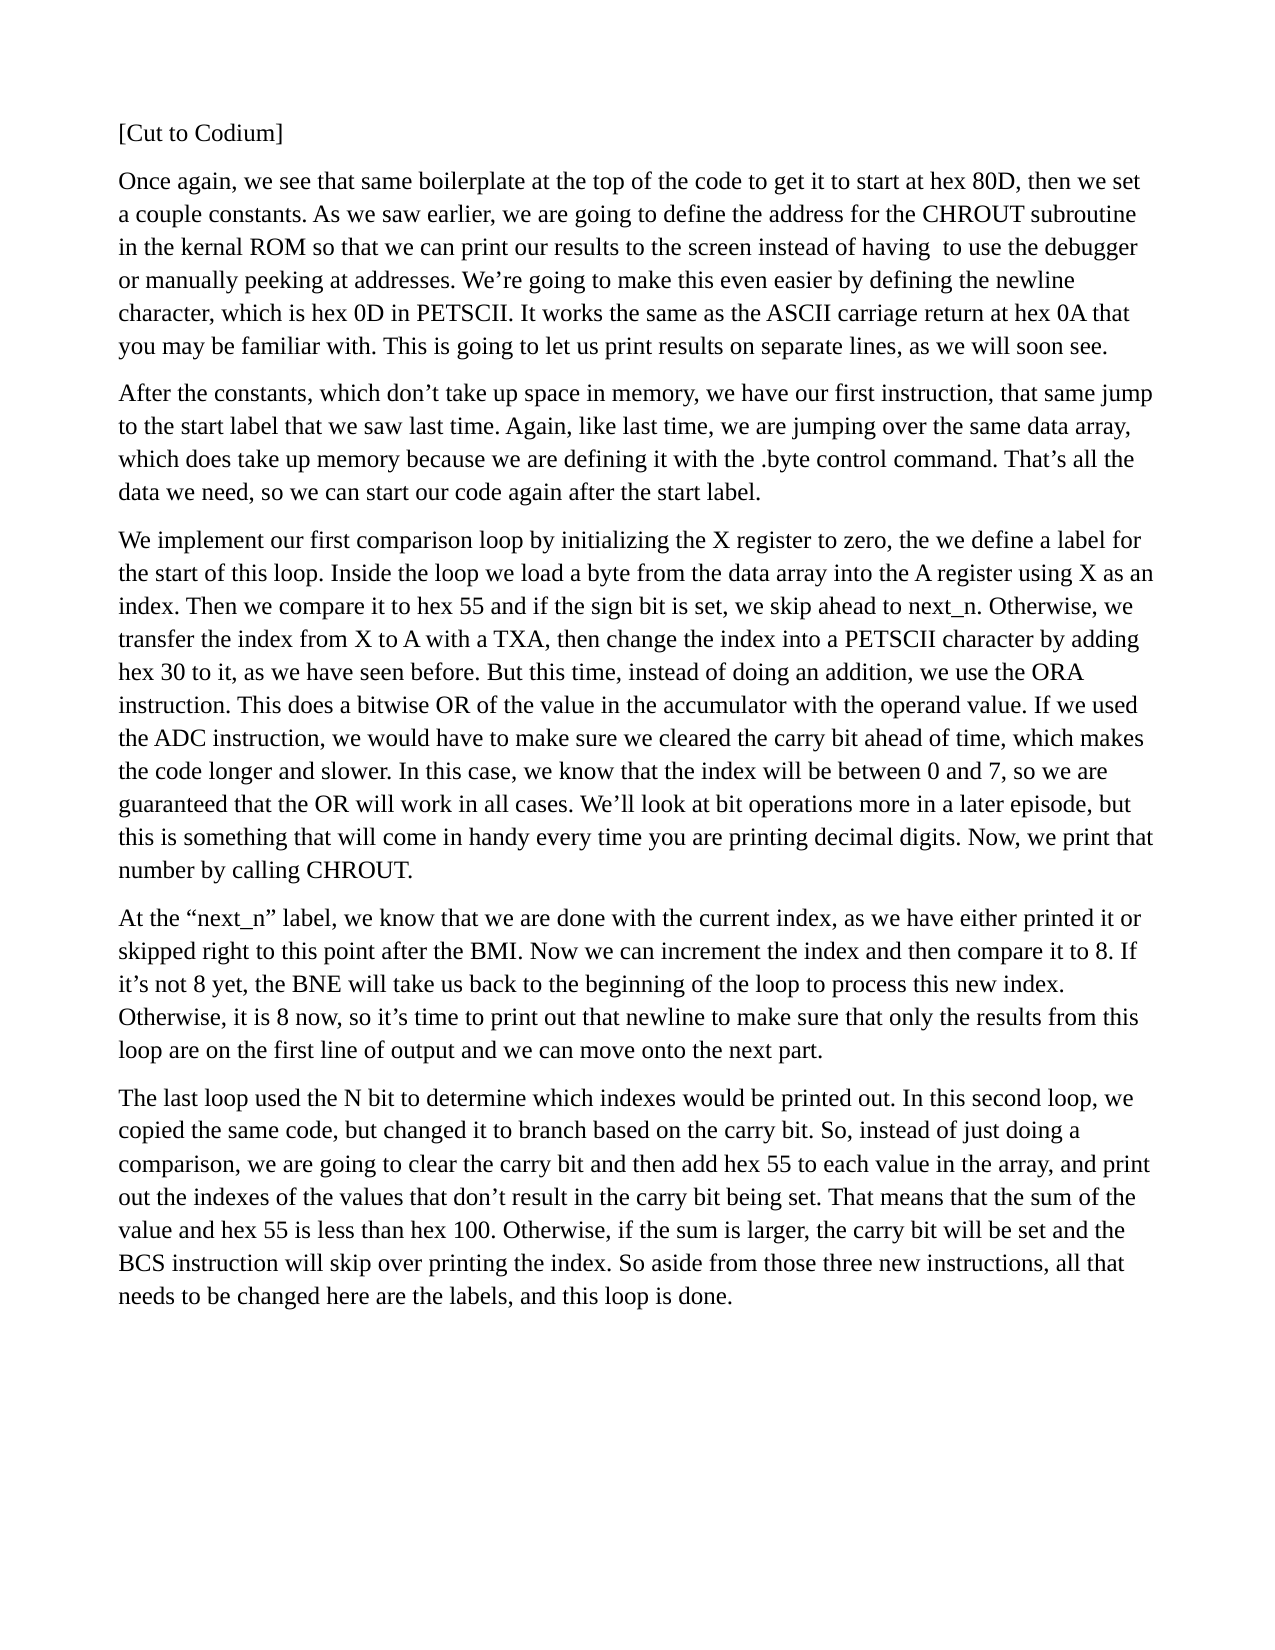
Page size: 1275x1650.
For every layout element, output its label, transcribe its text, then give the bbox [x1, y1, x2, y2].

text At the “next_n” label, we know that we are done with the current index, as we have either printed it or skipped right to this point after the BMI. Now we can increment the index and then compare it to 8. If it’s not 8 yet, the BNE will take us back to the beginning of the loop to process this new index. Otherwise, it is 8 now, so it’s time to print out that newline to make sure that only the results from this loop are on the first line of output and we can move onto the next part. [118, 903, 1157, 1064]
text We implement our first comparison loop by initializing the X register to zero, the we define a label for the start of this loop. Inside the loop we load a byte from the data array into the A register using X as an index. Then we compare it to hex 55 and if the sign bit is set, we skip ahead to next_n. Otherwise, we transfer the index from X to A with a TXA, then change the index into a PETSCII character by adding hex 30 to it, as we have seen before. But this time, instead of doing an addition, we use the ORA instruction. This does a bitwise OR of the value in the accumulator with the operand value. If we used the ADC instruction, we would have to make sure we cleared the carry bit ahead of time, which makes the code longer and slower. In this case, we know that the index will be between 0 and 7, so we are guaranteed that the OR will work in all cases. We’ll look at bit operations more in a later episode, but this is something that will come in handy every time you are printing decimal digits. Now, we print that number by calling CHROUT. [118, 525, 1157, 884]
text After the constants, which don’t take up space in memory, we have our first instruction, that same jump to the start label that we saw last time. Again, like last time, we are jumping over the same data array, which does take up memory because we are defining it with the .byte control command. That’s all the data we need, so we can start our code again after the start label. [118, 378, 1157, 506]
text Once again, we see that same boilerplate at the top of the code to get it to start at hex 80D, then we set a couple constants. As we saw earlier, we are going to define the address for the CHROUT subroutine in the kernal ROM so that we can print our results to the screen instead of having to use the debugger or manually peeking at addresses. We’re going to make this even easier by defining the newline character, which is hex 0D in PETSCII. It works the same as the ASCII carriage return at hex 0A that you may be familiar with. This is going to let us print results on separate lines, as we will soon see. [118, 166, 1157, 359]
text [Cut to Codium] [118, 118, 1157, 147]
text The last loop used the N bit to determine which indexes would be printed out. In this second loop, we copied the same code, but changed it to branch based on the carry bit. So, instead of just doing a comparison, we are going to clear the carry bit and then add hex 55 to each value in the array, and print out the indexes of the values that don’t result in the carry bit being set. That means that the sum of the value and hex 55 is less than hex 100. Otherwise, if the sum is larger, the carry bit will be set and the BCS instruction will skip over printing the index. So aside from those three new instructions, all that needs to be changed here are the labels, and this loop is done. [118, 1083, 1157, 1309]
